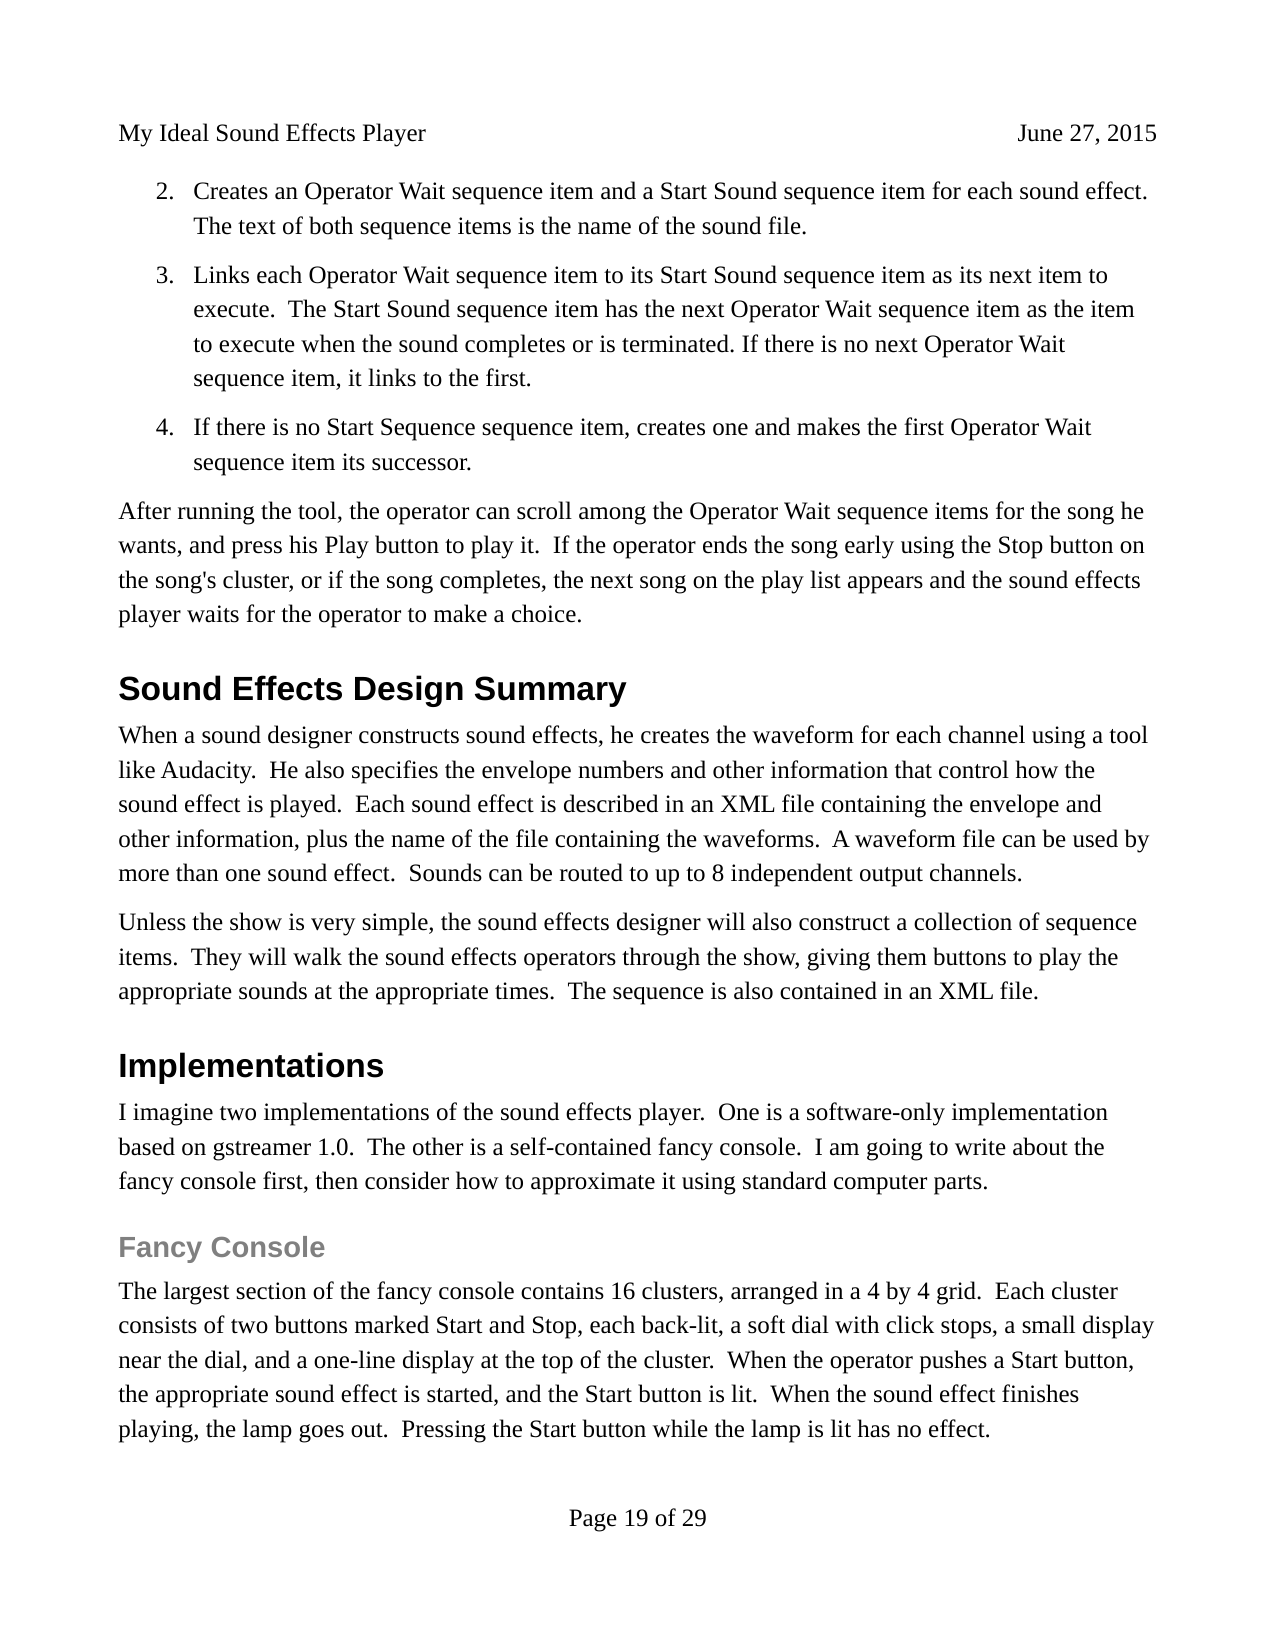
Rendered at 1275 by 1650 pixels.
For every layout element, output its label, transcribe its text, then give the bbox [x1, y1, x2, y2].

subtitle Implementations [118, 1046, 1157, 1085]
subtitle Sound Effects Design Summary [118, 669, 1157, 708]
text I imagine two implementations of the sound effects player. One is a software-only implementation based on gstreamer 1.0. The other is a self-contained fancy console. I am going to write about the fancy console first, then consider how to approximate it using standard computer parts. [118, 1097, 1157, 1195]
list Links each Operator Wait sequence item to its Start Sound sequence item as its next item to execute. The Start Sound sequence item has the next Operator Wait sequence item as the item to execute when the sound completes or is terminated. If there is no next Operator Wait sequence item, it links to the first. [156, 260, 1157, 392]
list If there is no Start Sequence sequence item, creates one and makes the first Operator Wait sequence item its successor. [156, 412, 1157, 476]
text After running the tool, the operator can scroll among the Operator Wait sequence items for the song he wants, and press his Play button to play it. If the operator ends the song early using the Stop button on the song's cluster, or if the song completes, the next song on the play list appears and the sound effects player waits for the operator to make a choice. [118, 496, 1157, 628]
text Unless the show is very simple, the sound effects designer will also construct a collection of sequence items. They will walk the sound effects operators through the show, giving them buttons to play the appropriate sounds at the appropriate times. The sequence is also contained in an XML file. [118, 907, 1157, 1005]
text When a sound designer constructs sound effects, he creates the waveform for each channel using a tool like Audacity. He also specifies the envelope numbers and other information that control how the sound effect is played. Each sound effect is described in an XML file containing the envelope and other information, plus the name of the file containing the waveforms. A waveform file can be used by more than one sound effect. Sounds can be routed to up to 8 independent output channels. [118, 720, 1157, 887]
list Creates an Operator Wait sequence item and a Start Sound sequence item for each sound effect. The text of both sequence items is the name of the sound file. [156, 176, 1157, 239]
subtitle Fancy Console [118, 1230, 1157, 1263]
text The largest section of the fancy console contains 16 clusters, arranged in a 4 by 4 grid. Each cluster consists of two buttons marked Start and Stop, each back-lit, a soft dial with click stops, a small display near the dial, and a one-line display at the top of the cluster. When the operator pushes a Start button, the appropriate sound effect is started, and the Start button is lit. When the sound effect finishes playing, the lamp goes out. Pressing the Start button while the lamp is lit has no effect. [118, 1276, 1157, 1443]
